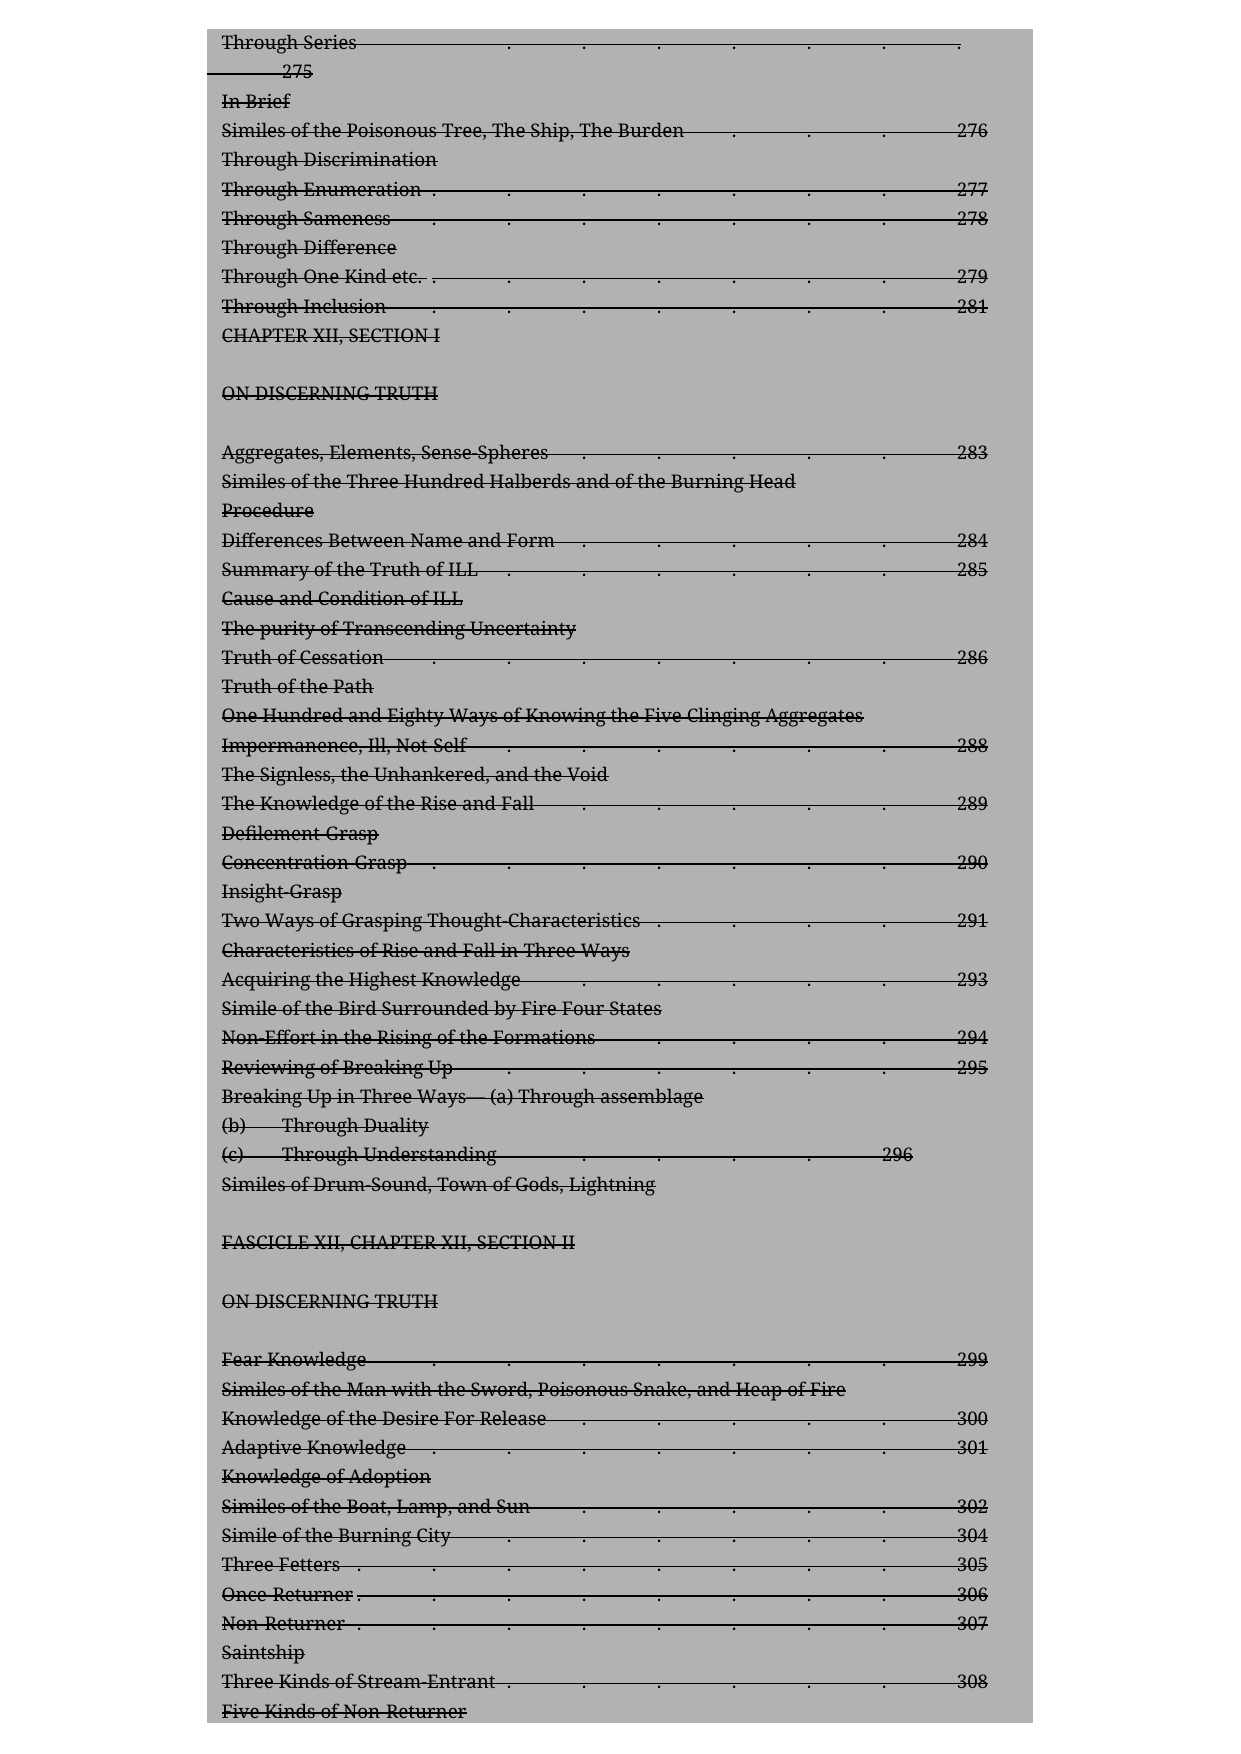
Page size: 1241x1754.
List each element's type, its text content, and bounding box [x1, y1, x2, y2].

text Truth of Cessation . . . . . . . 286 [207, 644, 1033, 670]
text Summary of the Truth of ILL . . . . . . 285 [207, 556, 1033, 582]
text Three Fetters . . . . . . . . 305 [207, 1552, 1033, 1577]
text Two Ways of Grasping Thought-Characteristics . . . . 291 [207, 908, 1033, 933]
text Non-Effort in the Rising of the Formations . . . . 294 [207, 1025, 1033, 1050]
text ON DISCERNING TRUTH [207, 381, 1033, 406]
text The purity of Transcending Uncertainty [207, 615, 1033, 640]
text Through Inclusion . . . . . . . 281 [207, 293, 1033, 318]
text Concentration-Grasp . . . . . . . 290 [207, 849, 1033, 874]
text Defilement-Grasp [207, 820, 1033, 845]
text Fear Knowledge . . . . . . . 299 [207, 1347, 1033, 1372]
text (b) Through Duality [207, 1112, 1033, 1138]
text Through Sameness . . . . . . . 278 [207, 205, 1033, 231]
text Similes of the Boat, Lamp, and Sun . . . . . 302 [207, 1493, 1033, 1518]
text Knowledge of the Desire For Release . . . . . 300 [207, 1405, 1033, 1431]
text Through One Kind etc. . . . . . . . 279 [207, 264, 1033, 289]
text Simile of the Burning City . . . . . . 304 [207, 1522, 1033, 1548]
text Through Difference [207, 234, 1033, 260]
text Characteristics of Rise and Fall in Three Ways [207, 937, 1033, 962]
text Truth of the Path [207, 673, 1033, 699]
text The Signless, the Unhankered, and the Void [207, 761, 1033, 787]
text Impermanence, Ill, Not-Self . . . . . . 288 [207, 732, 1033, 757]
text FASCICLE XII, CHAPTER XII, SECTION II [207, 1229, 1033, 1255]
text Similes of Drum-Sound, Town of Gods, Lightning [207, 1171, 1033, 1197]
text Knowledge of Adoption [207, 1464, 1033, 1489]
text Five Kinds of Non-Returner [207, 1698, 1033, 1723]
text Similes of the Man with the Sword, Poisonous Snake, and Heap of Fire [207, 1376, 1033, 1401]
text Saintship [207, 1639, 1033, 1665]
text Procedure [207, 498, 1033, 523]
text ON DISCERNING TRUTH [207, 1288, 1033, 1314]
text Through Enumeration . . . . . . . 277 [207, 176, 1033, 201]
text Through Discrimination [207, 147, 1033, 172]
text Through Series . . . . . . . 275 [207, 29, 1033, 84]
text Aggregates, Elements, Sense-Spheres . . . . . 283 [207, 439, 1033, 465]
text (c) Through Understanding . . . . 296 [207, 1142, 1033, 1167]
text Acquiring the Highest Knowledge . . . . . 293 [207, 966, 1033, 992]
text In Brief [207, 88, 1033, 113]
text Differences Between Name and Form . . . . . 284 [207, 527, 1033, 553]
text Non-Returner . . . . . . . . 307 [207, 1610, 1033, 1636]
text Once-Returner . . . . . . . . 306 [207, 1581, 1033, 1606]
text Simile of the Bird Surrounded by Fire Four States [207, 995, 1033, 1021]
text Insight-Grasp [207, 878, 1033, 904]
text Breaking Up in Three Ways— (a) Through assemblage [207, 1083, 1033, 1109]
text Similes of the Poisonous Tree, The Ship, The Burden . . . 276 [207, 117, 1033, 143]
text Adaptive Knowledge . . . . . . . 301 [207, 1434, 1033, 1460]
text CHAPTER XII, SECTION I [207, 322, 1033, 348]
text Three Kinds of Stream-Entrant . . . . . . 308 [207, 1669, 1033, 1694]
text Cause and Condition of ILL [207, 586, 1033, 611]
text Reviewing of Breaking Up . . . . . . 295 [207, 1054, 1033, 1079]
text Similes of the Three Hundred Halberds and of the Burning Head [207, 468, 1033, 494]
text One Hundred and Eighty Ways of Knowing the Five Clinging Aggregates [207, 703, 1033, 728]
text The Knowledge of the Rise and Fall . . . . . 289 [207, 791, 1033, 816]
